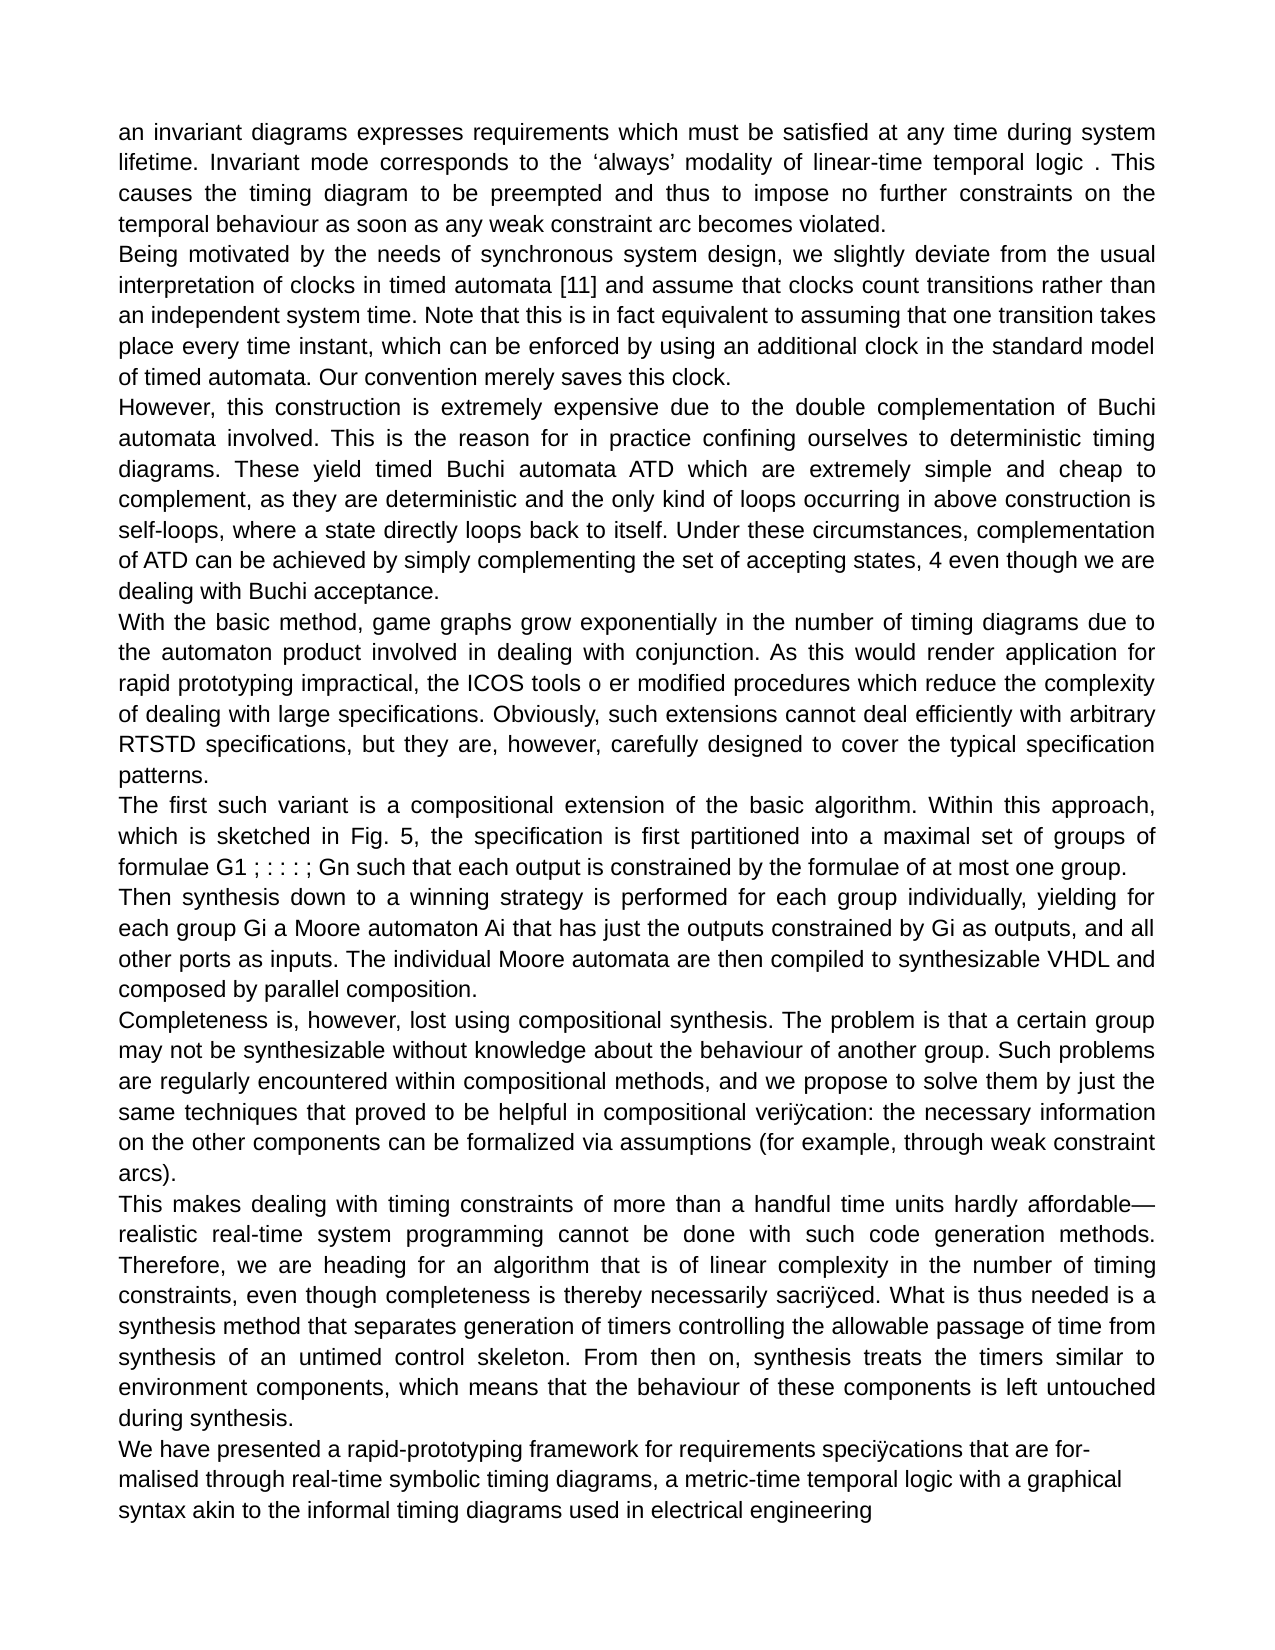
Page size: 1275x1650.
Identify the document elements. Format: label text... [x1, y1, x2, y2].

text We have presented a rapid-prototyping framework for requirements speciÿcations that are for- [118, 1435, 1157, 1462]
text Being motivated by the needs of synchronous system design, we slightly deviate from the usual interpretation of clocks in timed automata [11] and assume that clocks count transitions rather than an independent system time. Note that this is in fact equivalent to assuming that one transition takes place every time instant, which can be enforced by using an additional clock in the standard model of timed automata. Our convention merely saves this clock. [118, 241, 1157, 390]
text malised through real-time symbolic timing diagrams, a metric-time temporal logic with a graphical [118, 1466, 1157, 1492]
text Completeness is, however, lost using compositional synthesis. The problem is that a certain group may not be synthesizable without knowledge about the behaviour of another group. Such problems are regularly encountered within compositional methods, and we propose to solve them by just the same techniques that proved to be helpful in compositional veriÿcation: the necessary information on the other components can be formalized via assumptions (for example, through weak constraint arcs). [118, 1006, 1157, 1186]
text This makes dealing with timing constraints of more than a handful time units hardly affordable—realistic real-time system programming cannot be done with such code generation methods. Therefore, we are heading for an algorithm that is of linear complexity in the number of timing constraints, even though completeness is thereby necessarily sacriÿced. What is thus needed is a synthesis method that separates generation of timers controlling the allowable passage of time from synthesis of an untimed control skeleton. From then on, synthesis treats the timers similar to environment components, which means that the behaviour of these components is left untouched during synthesis. [118, 1190, 1157, 1431]
text an invariant diagrams expresses requirements which must be satisfied at any time during system lifetime. Invariant mode corresponds to the ‘always’ modality of linear-time temporal logic . This causes the timing diagram to be preempted and thus to impose no further constraints on the temporal behaviour as soon as any weak constraint arc becomes violated. [118, 118, 1157, 237]
text syntax akin to the informal timing diagrams used in electrical engineering [118, 1496, 1157, 1523]
text Then synthesis down to a winning strategy is performed for each group individually, yielding for each group Gi a Moore automaton Ai that has just the outputs constrained by Gi as outputs, and all other ports as inputs. The individual Moore automata are then compiled to synthesizable VHDL and composed by parallel composition. [118, 884, 1157, 1002]
text However, this construction is extremely expensive due to the double complementation of Buchi automata involved. This is the reason for in practice confining ourselves to deterministic timing diagrams. These yield timed Buchi automata ATD which are extremely simple and cheap to complement, as they are deterministic and the only kind of loops occurring in above construction is self-loops, where a state directly loops back to itself. Under these circumstances, complementation of ATD can be achieved by simply complementing the set of accepting states, 4 even though we are dealing with Buchi acceptance. [118, 394, 1157, 604]
text The first such variant is a compositional extension of the basic algorithm. Within this approach, which is sketched in Fig. 5, the specification is first partitioned into a maximal set of groups of formulae G1 ; : : : ; Gn such that each output is constrained by the formulae of at most one group. [118, 792, 1157, 880]
text With the basic method, game graphs grow exponentially in the number of timing diagrams due to the automaton product involved in dealing with conjunction. As this would render application for rapid prototyping impractical, the ICOS tools o er modified procedures which reduce the complexity of dealing with large specifications. Obviously, such extensions cannot deal efficiently with arbitrary RTSTD specifications, but they are, however, carefully designed to cover the typical specification patterns. [118, 608, 1157, 788]
